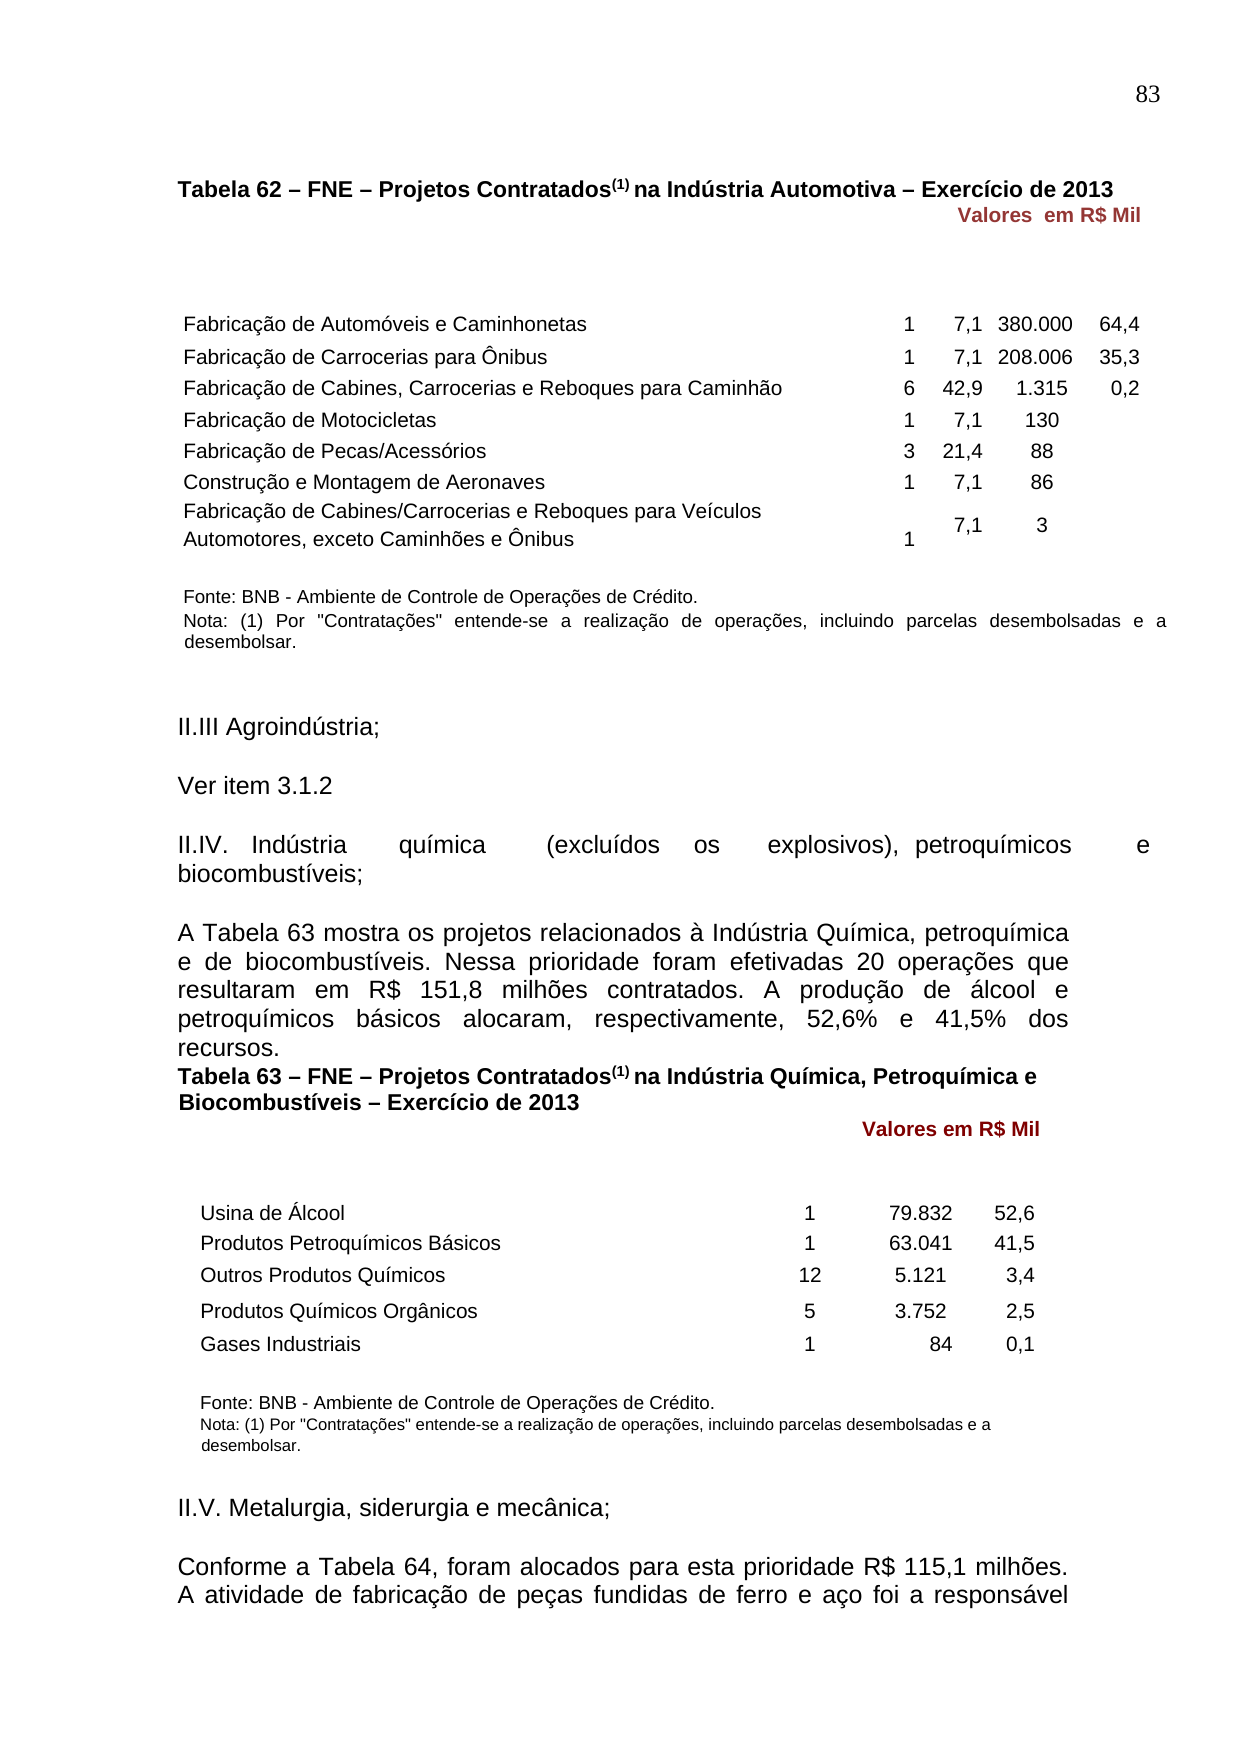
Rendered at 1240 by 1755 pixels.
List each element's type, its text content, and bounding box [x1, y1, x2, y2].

table_cell [1099, 470, 1147, 499]
table_header Valor [878, 1145, 977, 1201]
table_cell 1 [755, 1231, 877, 1263]
table_cell 0,2 [1099, 376, 1147, 407]
table_cell Fabricação de Motocicletas [176, 408, 807, 439]
table_cell 1.315 [998, 376, 1099, 407]
table_cell 20 [755, 1362, 877, 1392]
table_header % [942, 231, 998, 312]
table_header Valor [998, 231, 1099, 312]
table_cell 86 [998, 470, 1099, 499]
table_cell 35,3 [1099, 345, 1147, 376]
table_header Nº de Operações [755, 1145, 877, 1201]
text Ver item 3.1.2 [177, 771, 1167, 799]
table_cell 84 [878, 1332, 977, 1362]
table_cell 1 [807, 470, 942, 499]
table_header Nº de Operações [807, 231, 942, 312]
table_cell Produtos Químicos Orgânicos [193, 1299, 755, 1332]
text II.V. Metalurgia, siderurgia e mecânica; [177, 1492, 1167, 1521]
table_cell 151.831 [878, 1362, 977, 1392]
table_cell 0,1 [977, 1332, 1048, 1362]
table_cell Outros Produtos Químicos [193, 1263, 755, 1299]
table_cell 3,4 [977, 1263, 1048, 1299]
table_cell 42,9 [942, 376, 998, 407]
table_cell 6 [807, 376, 942, 407]
table_cell 52,6 [977, 1201, 1048, 1231]
text A Tabela 63 mostra os projetos relacionados à Indústria Química, petroquímica e de biocombustíveis. Nessa prioridade foram efetivadas 20 operações que resultaram em R$ 151,8 milhões contratados. A produção de álcool e petroquímicos básicos alocaram, respectivamente, 52,6% e 41,5% dos recursos. [177, 918, 1070, 1061]
table_cell 1 [755, 1201, 877, 1231]
text Valores em R$ Mil [46, 203, 1147, 227]
table_header % [977, 1145, 1048, 1201]
text II.IV. Indústria química (excluídos os explosivos), petroquímicos e biocombustíveis; [177, 830, 1167, 887]
table_cell 130 [998, 408, 1099, 439]
table_header % [1099, 231, 1147, 312]
table_header Produto [176, 231, 807, 312]
table_cell 100,0 [977, 1362, 1048, 1392]
table_cell 1 [807, 345, 942, 376]
table_cell 3.752 [878, 1299, 977, 1332]
table_cell Fabricação de Carrocerias para Ônibus [176, 345, 807, 376]
table_cell [1099, 499, 1147, 555]
text Fonte: BNB - Ambiente de Controle de Operações de Crédito. [183, 586, 1167, 608]
table_cell 2,5 [977, 1299, 1048, 1332]
table_cell Produtos Petroquímicos Básicos [193, 1231, 755, 1263]
table_cell 88 [998, 439, 1099, 470]
table_cell 1 [807, 408, 942, 439]
table_cell 208.006 [998, 345, 1099, 376]
table_cell 7,1 [942, 499, 998, 555]
text Conforme a Tabela 64, foram alocados para esta prioridade R$ 115,1 milhões. A atividade de fabricação de peças fundidas de ferro e aço foi a responsável [177, 1552, 1070, 1609]
table_cell 7,1 [942, 470, 998, 499]
table_cell Fabricação de Pecas/Acessórios [176, 439, 807, 470]
table_cell 380.000 [998, 312, 1099, 345]
table_cell 21,4 [942, 439, 998, 470]
table_cell 79.832 [878, 1201, 977, 1231]
text II.III Agroindústria; [177, 712, 1167, 741]
table_cell Usina de Álcool [193, 1201, 755, 1231]
table_cell Fabricação de Cabines/Carrocerias e Reboques para Veículos Automotores, exceto Caminhões e Ônibus [176, 499, 807, 555]
table_cell 63.041 [878, 1231, 977, 1263]
table_cell Fabricação de Automóveis e Caminhonetas [176, 312, 807, 345]
text Valores em R$ Mil [46, 1116, 1045, 1140]
table_cell Fabricação de Cabines, Carrocerias e Reboques para Caminhão [176, 376, 807, 407]
table_cell Total [176, 555, 807, 586]
table_cell 3 [807, 439, 942, 470]
table_cell 5.121 [878, 1263, 977, 1299]
text Fonte: BNB - Ambiente de Controle de Operações de Crédito. [200, 1392, 1167, 1413]
table_cell 5 [755, 1299, 877, 1332]
table_cell 3 [998, 499, 1099, 555]
table_cell [1099, 408, 1147, 439]
table_cell Gases Industriais [193, 1332, 755, 1362]
table_cell 1 [807, 312, 942, 345]
table_cell [1099, 439, 1147, 470]
table_cell 64,4 [1099, 312, 1147, 345]
table_cell Construção e Montagem de Aeronaves [176, 470, 807, 499]
table_cell 14 100,0 [807, 555, 998, 586]
table_cell Total [193, 1362, 755, 1392]
table_cell 1 [755, 1332, 877, 1362]
table_cell 7,1 [942, 408, 998, 439]
table_cell 589.628 100,0 [998, 555, 1147, 586]
table_cell 7,1 [942, 312, 998, 345]
text Tabela 63 – FNE – Projetos Contratados(1) na Indústria Química, Petroquímica e Biocombustíveis – Exercício de 2013 [177, 1063, 1167, 1116]
table_cell 7,1 [942, 345, 998, 376]
table_header Produto [193, 1145, 755, 1201]
text Nota: (1) Por "Contratações" entende-se a realização de operações, incluindo parcelas desembolsadas e a desembolsar. [183, 609, 1167, 653]
text Nota: (1) Por "Contratações" entende-se a realização de operações, incluindo parcelas desembolsadas e a desembolsar. [200, 1415, 1096, 1456]
table_cell 41,5 [977, 1231, 1048, 1263]
table_cell 12 [755, 1263, 877, 1299]
text Tabela 62 – FNE – Projetos Contratados(1) na Indústria Automotiva – Exercício de 2013 [177, 176, 1121, 202]
table_cell 1 [807, 499, 942, 555]
